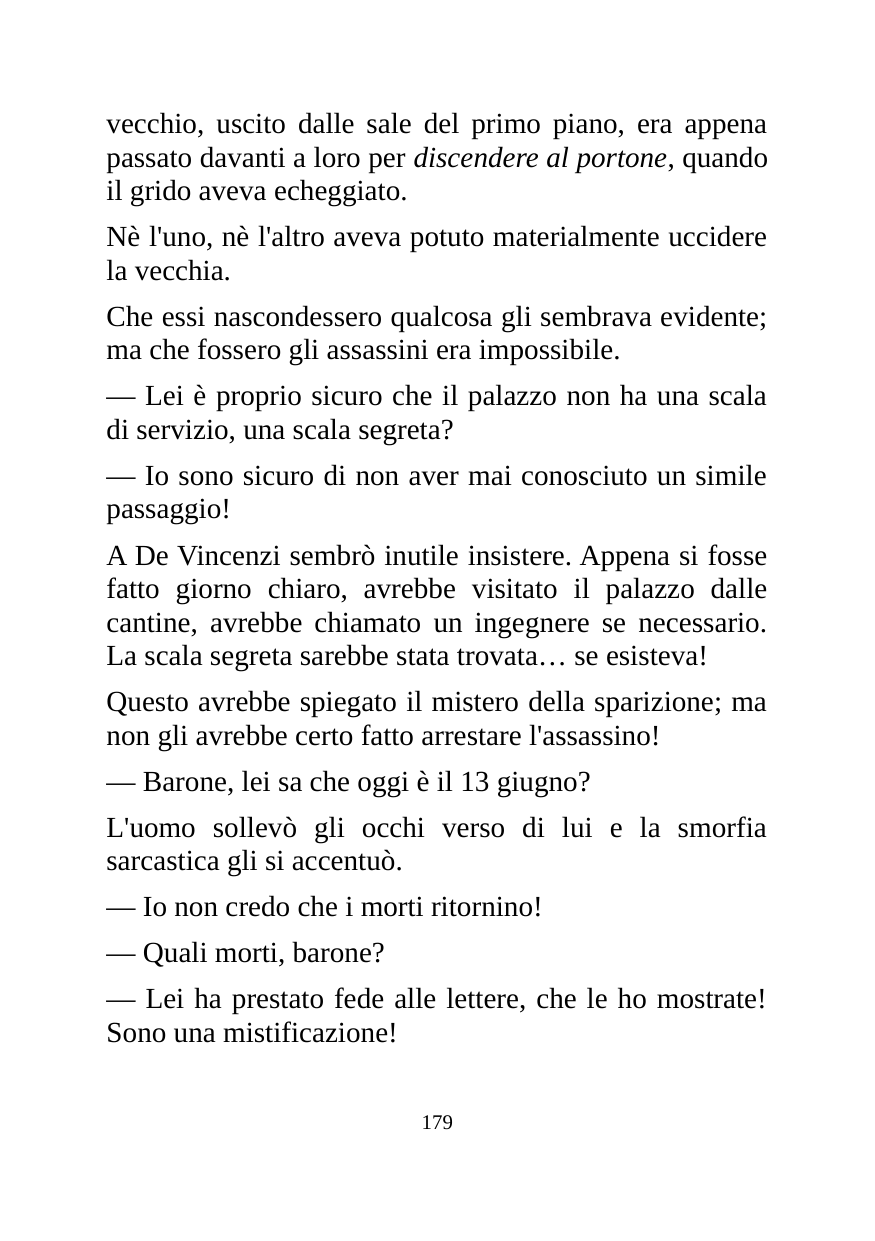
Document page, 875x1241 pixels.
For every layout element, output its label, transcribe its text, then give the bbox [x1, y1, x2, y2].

text — Io sono sicuro di non aver mai conosciuto un simile passaggio! [106, 458, 768, 525]
text L'uomo sollevò gli occhi verso di lui e la smorfia sarcastica gli si accentuò. [106, 810, 768, 877]
text Questo avrebbe spiegato il mistero della sparizione; ma non gli avrebbe certo fatto arrestare l'assassino! [106, 684, 768, 751]
text Che essi nascondessero qualcosa gli sembrava evidente; ma che fossero gli assassini era impossibile. [106, 299, 768, 366]
text vecchio, uscito dalle sale del primo piano, era appena passato davanti a loro per discendere al portone, quando il grido aveva echeggiato. [106, 106, 768, 207]
text A De Vincenzi sembrò inutile insistere. Appena si fosse fatto giorno chiaro, avrebbe visitato il palazzo dalle cantine, avrebbe chiamato un ingegnere se necessario. La scala segreta sarebbe stata trovata… se esisteva! [106, 538, 768, 672]
text — Lei ha prestato fede alle lettere, che le ho mostrate! Sono una mistificazione! [106, 982, 768, 1049]
text — Io non credo che i morti ritornino! [106, 889, 768, 923]
text — Quali morti, barone? [106, 936, 768, 969]
text Nè l'uno, nè l'altro aveva potuto materialmente uccidere la vecchia. [106, 219, 768, 286]
text — Barone, lei sa che oggi è il 13 giugno? [106, 764, 768, 797]
text — Lei è proprio sicuro che il palazzo non ha una scala di servizio, una scala segreta? [106, 378, 768, 446]
